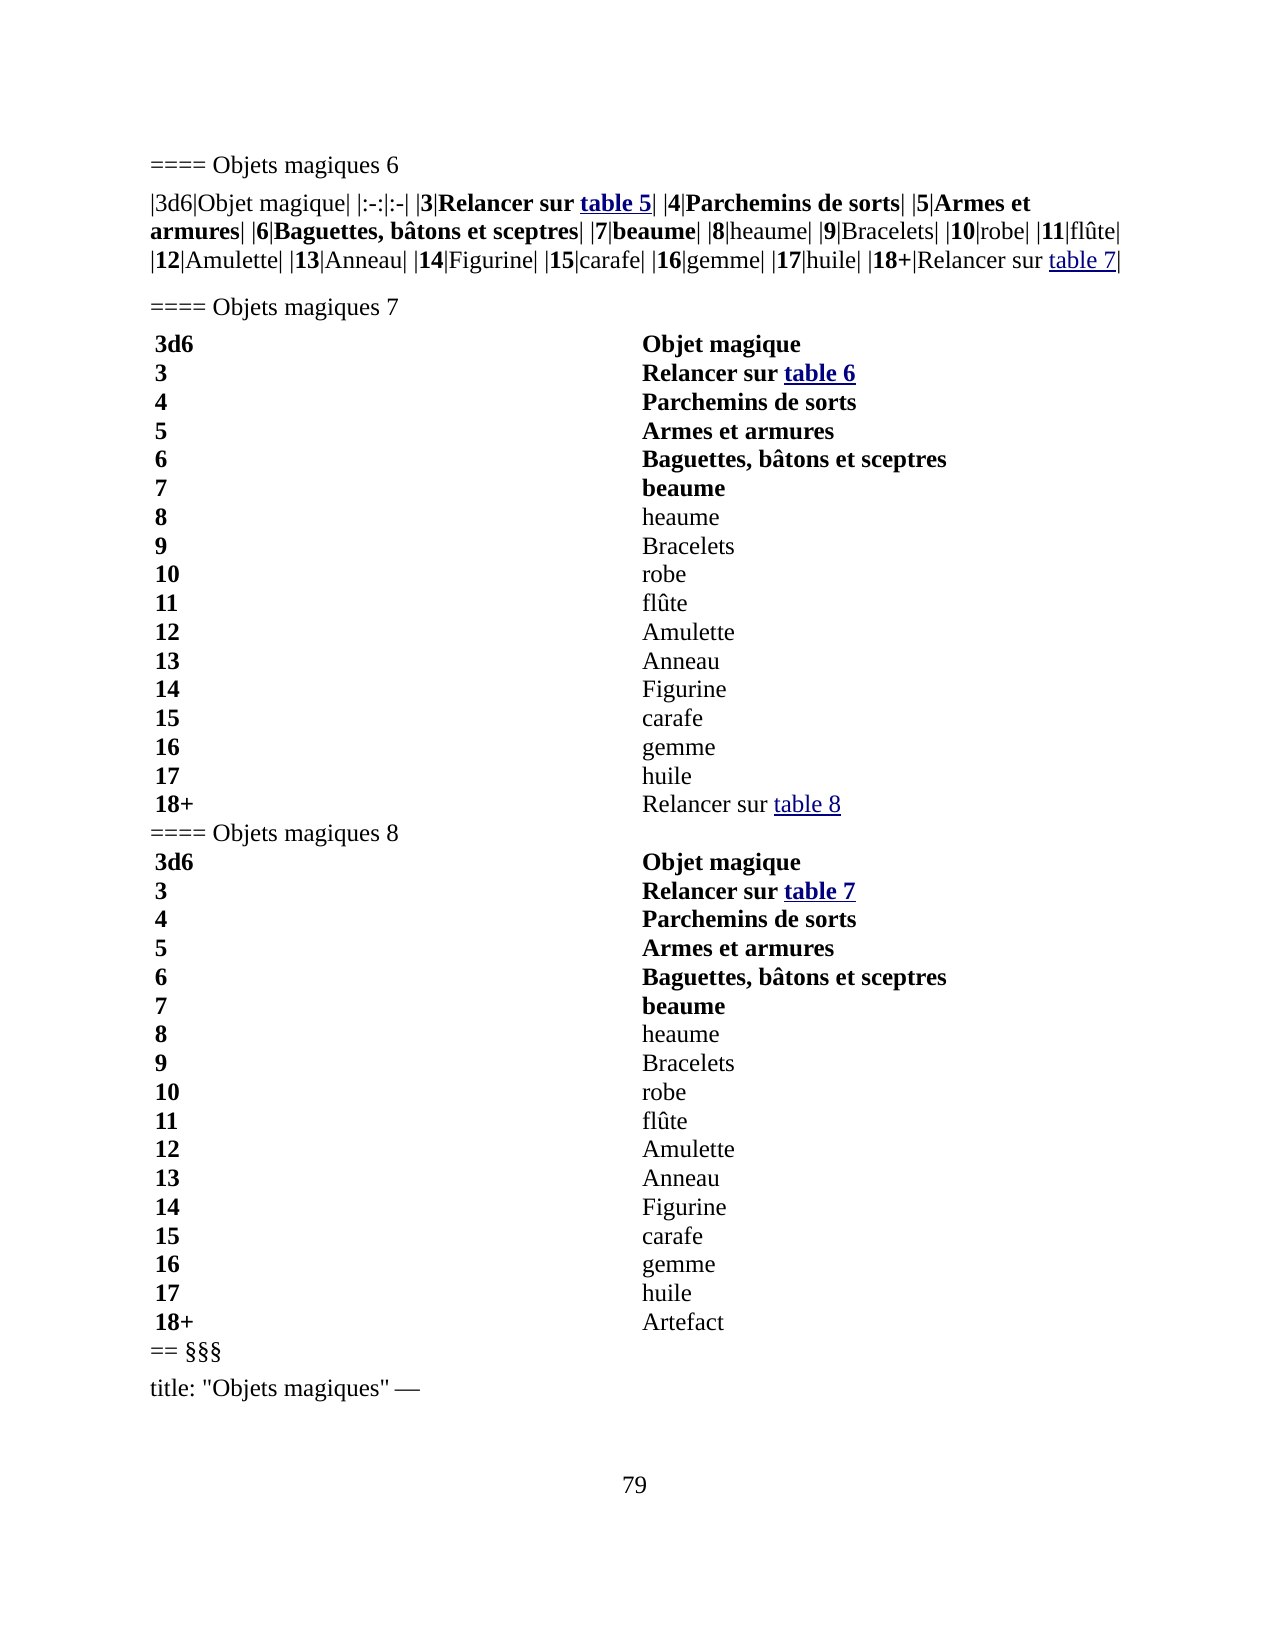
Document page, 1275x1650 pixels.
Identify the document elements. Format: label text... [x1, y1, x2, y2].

table_cell gemme [638, 732, 1125, 761]
table_cell 5 [150, 933, 637, 962]
table_cell 3 [150, 358, 637, 387]
table_cell 6 [150, 962, 637, 991]
table_cell 8 [150, 1020, 637, 1048]
table_cell robe [638, 560, 1125, 588]
table_header Objet magique [638, 847, 1125, 876]
table_cell Amulette [638, 617, 1125, 646]
text ==== Objets magiques 8 [150, 818, 1125, 847]
table_cell 11 [150, 588, 637, 617]
table_cell carafe [638, 1221, 1125, 1249]
table_cell 15 [150, 703, 637, 732]
table_header 3d6 [150, 330, 637, 358]
table_cell 18+ [150, 1307, 637, 1336]
table_cell carafe [638, 703, 1125, 732]
table_cell Baguettes, bâtons et sceptres [638, 445, 1125, 473]
table_cell Figurine [638, 675, 1125, 703]
table_cell 12 [150, 617, 637, 646]
table_cell Relancer sur table 7 [638, 876, 1125, 904]
table_cell Armes et armures [638, 933, 1125, 962]
table_cell huile [638, 761, 1125, 789]
table_cell beaume [638, 991, 1125, 1019]
text |3d6|Objet magique| |:-:|:-| |3|Relancer sur table 5| |4|Parchemins de sorts| |5|Armes et armures| |6|Baguettes, bâtons et sceptres| |7|beaume| |8|heaume| |9|Bracelets| |10|robe| |11|flûte| |12|Amulette| |13|Anneau| |14|Figurine| |15|carafe| |16|gemme| |17|huile| |18+|Relancer sur table 7| [150, 188, 1125, 274]
table_cell 9 [150, 1048, 637, 1077]
table_cell 11 [150, 1106, 637, 1134]
table_cell 3 [150, 876, 637, 904]
table_cell 10 [150, 560, 637, 588]
table_cell Relancer sur table 8 [638, 790, 1125, 818]
table_cell 17 [150, 1278, 637, 1307]
table_cell Figurine [638, 1192, 1125, 1221]
table_cell Anneau [638, 646, 1125, 674]
table_cell 14 [150, 675, 637, 703]
table_cell beaume [638, 473, 1125, 502]
table_cell heaume [638, 1020, 1125, 1048]
table_cell 6 [150, 445, 637, 473]
table_cell Artefact [638, 1307, 1125, 1336]
table_cell 12 [150, 1135, 637, 1163]
table_cell 10 [150, 1077, 637, 1106]
table_cell Baguettes, bâtons et sceptres [638, 962, 1125, 991]
table_cell 17 [150, 761, 637, 789]
table_cell Anneau [638, 1163, 1125, 1192]
table_cell Parchemins de sorts [638, 905, 1125, 933]
text title: "Objets magiques" — [150, 1373, 1125, 1402]
table_cell heaume [638, 502, 1125, 531]
table_header Objet magique [638, 330, 1125, 358]
table_cell 4 [150, 387, 637, 416]
table_cell Amulette [638, 1135, 1125, 1163]
table_cell robe [638, 1077, 1125, 1106]
table_cell 7 [150, 473, 637, 502]
table_cell flûte [638, 588, 1125, 617]
text ==== Objets magiques 6 [150, 150, 1125, 179]
text == §§§ [150, 1336, 1125, 1364]
table_header 3d6 [150, 847, 637, 876]
table_cell 16 [150, 1250, 637, 1278]
table_cell gemme [638, 1250, 1125, 1278]
table_cell 4 [150, 905, 637, 933]
table_cell 16 [150, 732, 637, 761]
table_cell Parchemins de sorts [638, 387, 1125, 416]
table_cell 7 [150, 991, 637, 1019]
table_cell flûte [638, 1106, 1125, 1134]
table_cell Relancer sur table 6 [638, 358, 1125, 387]
table_cell 14 [150, 1192, 637, 1221]
table_cell 13 [150, 646, 637, 674]
table_cell Bracelets [638, 531, 1125, 559]
table_cell 9 [150, 531, 637, 559]
table_cell huile [638, 1278, 1125, 1307]
table_cell 13 [150, 1163, 637, 1192]
text ==== Objets magiques 7 [150, 292, 1125, 321]
table_cell Bracelets [638, 1048, 1125, 1077]
table_cell 8 [150, 502, 637, 531]
table_cell Armes et armures [638, 416, 1125, 444]
table_cell 15 [150, 1221, 637, 1249]
table_cell 5 [150, 416, 637, 444]
table_cell 18+ [150, 790, 637, 818]
